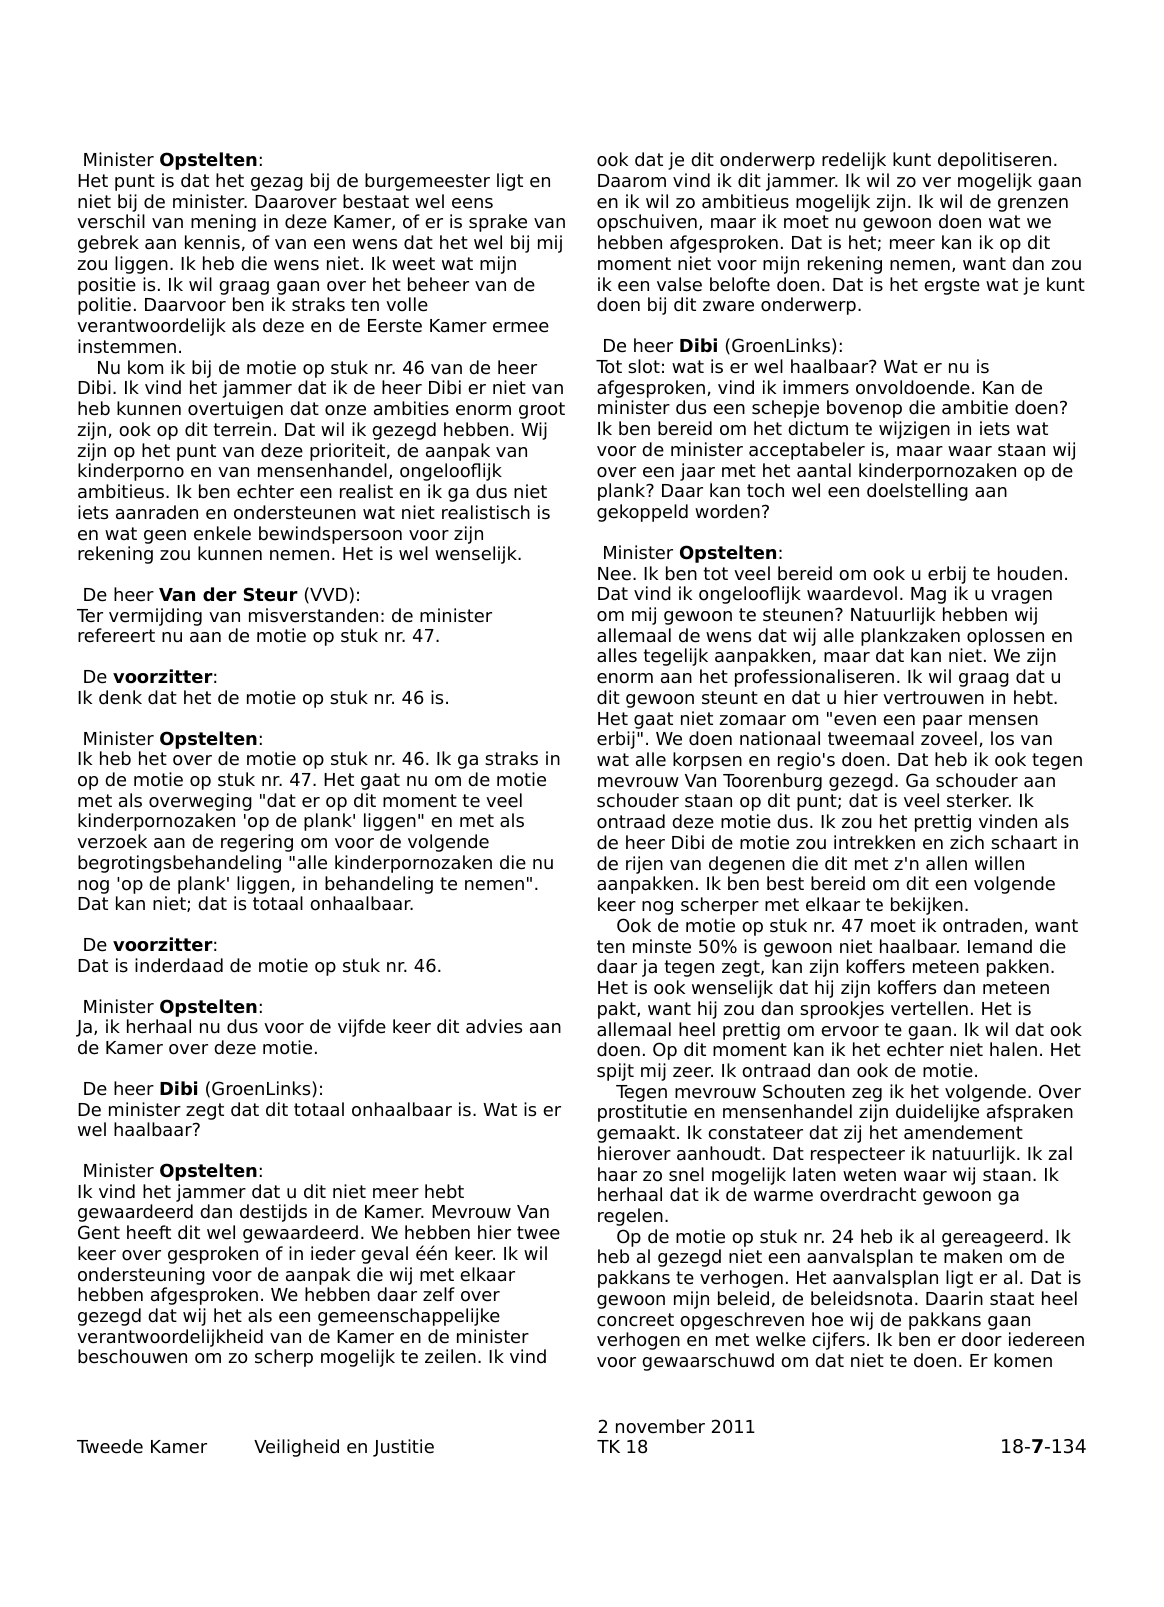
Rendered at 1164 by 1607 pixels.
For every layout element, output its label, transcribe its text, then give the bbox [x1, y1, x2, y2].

text Minister Opstelten: [596, 543, 1087, 563]
text Minister Opstelten: [77, 728, 567, 749]
text Op de motie op stuk nr. 24 heb ik al gereageerd. Ik heb al gezegd niet een aanvalsplan te maken om de pakkans te verhogen. Het aanvalsplan ligt er al. Dat is gewoon mijn beleid, de beleidsnota. Daarin staat heel concreet opgeschreven hoe wij de pakkans gaan verhogen en met welke cijfers. Ik ben er door iedereen voor gewaarschuwd om dat niet te doen. Er komen [596, 1227, 1087, 1372]
text Nu kom ik bij de motie op stuk nr. 46 van de heer Dibi. Ik vind het jammer dat ik de heer Dibi er niet van heb kunnen overtuigen dat onze ambities enorm groot zijn, ook op dit terrein. Dat wil ik gezegd hebben. Wij zijn op het punt van deze prioriteit, de aanpak van kinderporno en van mensenhandel, ongelooflijk ambitieus. Ik ben echter een realist en ik ga dus niet iets aanraden en ondersteunen wat niet realistisch is en wat geen enkele bewindspersoon voor zijn rekening zou kunnen nemen. Het is wel wenselijk. [77, 357, 567, 565]
text De heer Dibi (GroenLinks): [596, 336, 1087, 357]
text De heer Van der Steur (VVD): [77, 585, 567, 606]
text Ik denk dat het de motie op stuk nr. 46 is. [77, 688, 567, 708]
text Het punt is dat het gezag bij de burgemeester ligt en niet bij de minister. Daarover bestaat wel eens verschil van mening in deze Kamer, of er is sprake van gebrek aan kennis, of van een wens dat het wel bij mij zou liggen. Ik heb die wens niet. Ik weet wat mijn positie is. Ik wil graag gaan over het beheer van de politie. Daarvoor ben ik straks ten volle verantwoordelijk als deze en de Eerste Kamer ermee instemmen. [77, 171, 567, 357]
text De minister zegt dat dit totaal onhaalbaar is. Wat is er wel haalbaar? [77, 1099, 567, 1141]
text ook dat je dit onderwerp redelijk kunt depolitiseren. Daarom vind ik dit jammer. Ik wil zo ver mogelijk gaan en ik wil zo ambitieus mogelijk zijn. Ik wil de grenzen opschuiven, maar ik moet nu gewoon doen wat we hebben afgesproken. Dat is het; meer kan ik op dit moment niet voor mijn rekening nemen, want dan zou ik een valse belofte doen. Dat is het ergste wat je kunt doen bij dit zware onderwerp. [596, 150, 1087, 316]
text Dat is inderdaad de motie op stuk nr. 46. [77, 956, 567, 976]
text De voorzitter: [77, 935, 567, 956]
text Ter vermijding van misverstanden: de minister refereert nu aan de motie op stuk nr. 47. [77, 606, 567, 647]
text De heer Dibi (GroenLinks): [77, 1079, 567, 1099]
text Tot slot: wat is er wel haalbaar? Wat er nu is afgesproken, vind ik immers onvoldoende. Kan de minister dus een schepje bovenop die ambitie doen? Ik ben bereid om het dictum te wijzigen in iets wat voor de minister acceptabeler is, maar waar staan wij over een jaar met het aantal kinderpornozaken op de plank? Daar kan toch wel een doelstelling aan gekoppeld worden? [596, 357, 1087, 523]
text Minister Opstelten: [77, 150, 567, 171]
text De voorzitter: [77, 667, 567, 688]
text Nee. Ik ben tot veel bereid om ook u erbij te houden. Dat vind ik ongelooflijk waardevol. Mag ik u vragen om mij gewoon te steunen? Natuurlijk hebben wij allemaal de wens dat wij alle plankzaken oplossen en alles tegelijk aanpakken, maar dat kan niet. We zijn enorm aan het professionaliseren. Ik wil graag dat u dit gewoon steunt en dat u hier vertrouwen in hebt. Het gaat niet zomaar om "even een paar mensen erbij". We doen nationaal tweemaal zoveel, los van wat alle korpsen en regio's doen. Dat heb ik ook tegen mevrouw Van Toorenburg gezegd. Ga schouder aan schouder staan op dit punt; dat is veel sterker. Ik ontraad deze motie dus. Ik zou het prettig vinden als de heer Dibi de motie zou intrekken en zich schaart in de rijen van degenen die dit met z'n allen willen aanpakken. Ik ben best bereid om dit een volgende keer nog scherper met elkaar te bekijken. [596, 563, 1087, 916]
text Tegen mevrouw Schouten zeg ik het volgende. Over prostitutie en mensenhandel zijn duidelijke afspraken gemaakt. Ik constateer dat zij het amendement hierover aanhoudt. Dat respecteer ik natuurlijk. Ik zal haar zo snel mogelijk laten weten waar wij staan. Ik herhaal dat ik de warme overdracht gewoon ga regelen. [596, 1082, 1087, 1227]
text Ik vind het jammer dat u dit niet meer hebt gewaardeerd dan destijds in de Kamer. Mevrouw Van Gent heeft dit wel gewaardeerd. We hebben hier twee keer over gesproken of in ieder geval één keer. Ik wil ondersteuning voor de aanpak die wij met elkaar hebben afgesproken. We hebben daar zelf over gezegd dat wij het als een gemeenschappelijke verantwoordelijkheid van de Kamer en de minister beschouwen om zo scherp mogelijk te zeilen. Ik vind [77, 1182, 567, 1368]
text Ik heb het over de motie op stuk nr. 46. Ik ga straks in op de motie op stuk nr. 47. Het gaat nu om de motie met als overweging "dat er op dit moment te veel kinderpornozaken 'op de plank' liggen" en met als verzoek aan de regering om voor de volgende begrotingsbehandeling "alle kinderpornozaken die nu nog 'op de plank' liggen, in behandeling te nemen". Dat kan niet; dat is totaal onhaalbaar. [77, 749, 567, 915]
text Ook de motie op stuk nr. 47 moet ik ontraden, want ten minste 50% is gewoon niet haalbaar. Iemand die daar ja tegen zegt, kan zijn koffers meteen pakken. Het is ook wenselijk dat hij zijn koffers dan meteen pakt, want hij zou dan sprookjes vertellen. Het is allemaal heel prettig om ervoor te gaan. Ik wil dat ook doen. Op dit moment kan ik het echter niet halen. Het spijt mij zeer. Ik ontraad dan ook de motie. [596, 916, 1087, 1082]
text Minister Opstelten: [77, 996, 567, 1017]
text Minister Opstelten: [77, 1161, 567, 1182]
text Ja, ik herhaal nu dus voor de vijfde keer dit advies aan de Kamer over deze motie. [77, 1017, 567, 1059]
